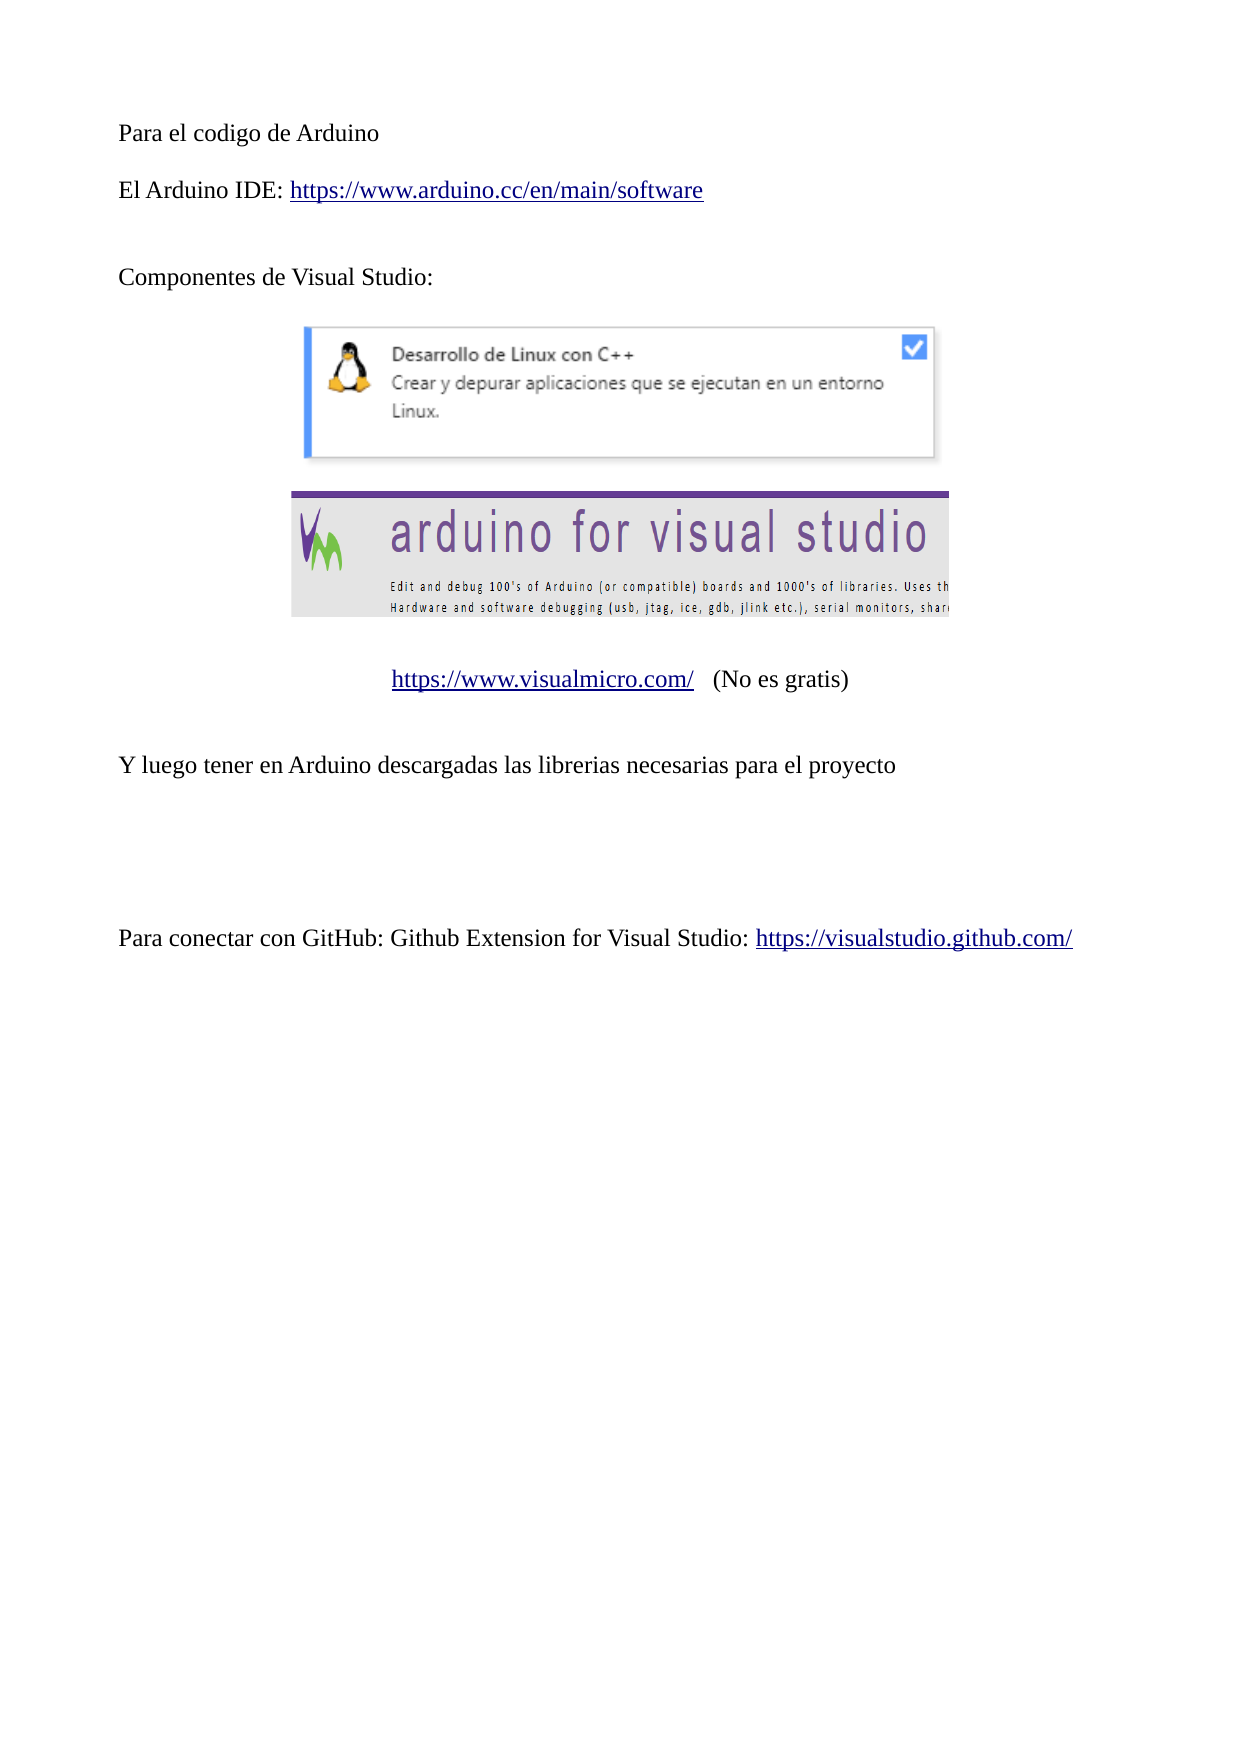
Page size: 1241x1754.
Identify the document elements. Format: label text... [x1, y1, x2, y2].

picture [298, 319, 943, 468]
text Y luego tener en Arduino descargadas las librerias necesarias para el proyecto [118, 751, 1122, 779]
text Para conectar con GitHub: Github Extension for Visual Studio: https://visualstudio.github.com/ [118, 923, 1122, 952]
text Componentes de Visual Studio: [118, 262, 1122, 291]
text Para el codigo de Arduino [118, 118, 1122, 147]
picture [291, 491, 949, 617]
text https://www.visualmicro.com/ (No es gratis) [118, 664, 1122, 693]
text El Arduino IDE: https://www.arduino.cc/en/main/software [118, 176, 1122, 204]
